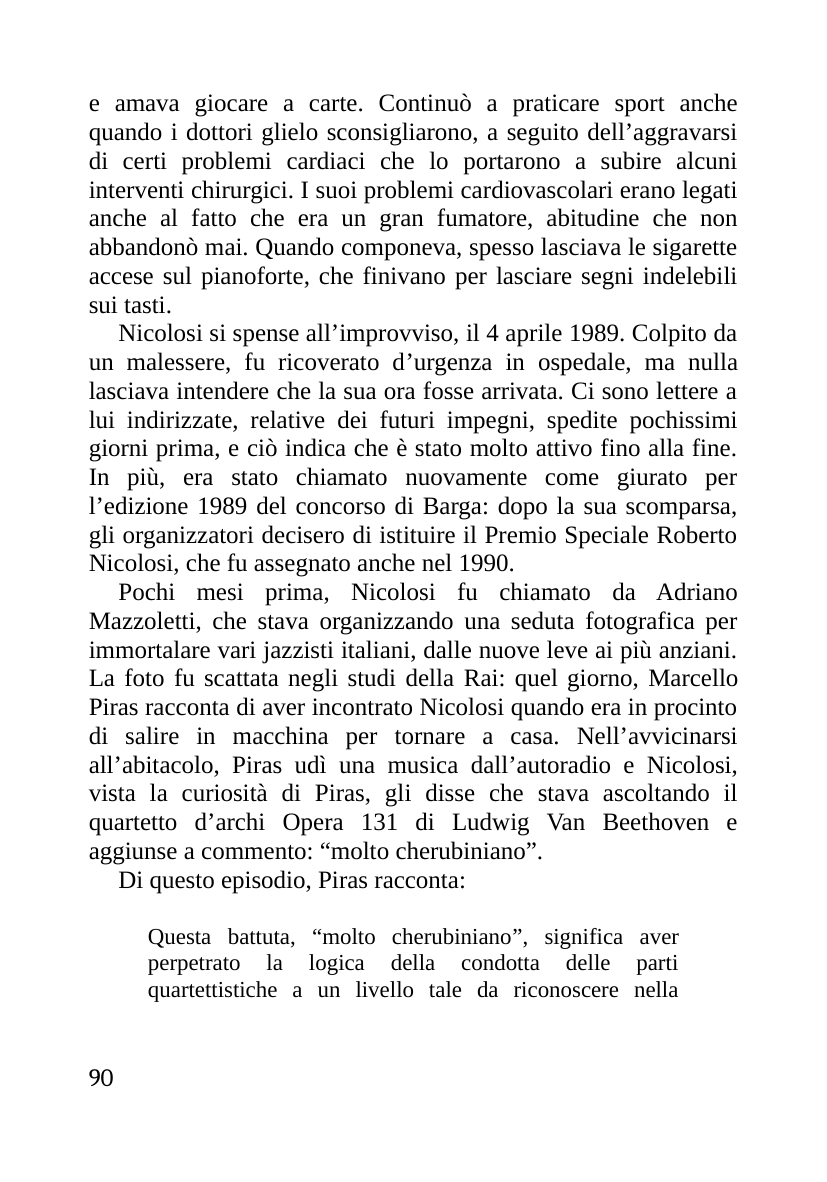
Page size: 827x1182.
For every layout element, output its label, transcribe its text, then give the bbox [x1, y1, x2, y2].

text e amava giocare a carte. Continuò a praticare sport anche quando i dottori glielo sconsigliarono, a seguito dell’aggravarsi di certi problemi cardiaci che lo portarono a subire alcuni interventi chirurgici. I suoi problemi cardiovascolari erano legati anche al fatto che era un gran fumatore, abitudine che non abbandonò mai. Quando componeva, spesso lasciava le sigarette accese sul pianoforte, che finivano per lasciare segni indelebili sui tasti. [88, 88, 738, 318]
text Pochi mesi prima, Nicolosi fu chiamato da Adriano Mazzoletti, che stava organizzando una seduta fotografica per immortalare vari jazzisti italiani, dalle nuove leve ai più anziani. La foto fu scattata negli studi della Rai: quel giorno, Marcello Piras racconta di aver incontrato Nicolosi quando era in procinto di salire in macchina per tornare a casa. Nell’avvicinarsi all’abitacolo, Piras udì una musica dall’autoradio e Nicolosi, vista la curiosità di Piras, gli disse che stava ascoltando il quartetto d’archi Opera 131 di Ludwig Van Beethoven e aggiunse a commento: “molto cherubiniano”. [88, 577, 738, 865]
text Di questo episodio, Piras racconta: [88, 865, 738, 893]
text Nicolosi si spense all’improvviso, il 4 aprile 1989. Colpito da un malessere, fu ricoverato d’urgenza in ospedale, ma nulla lasciava intendere che la sua ora fosse arrivata. Ci sono lettere a lui indirizzate, relative dei futuri impegni, spedite pochissimi giorni prima, e ciò indica che è stato molto attivo fino alla fine. In più, era stato chiamato nuovamente come giurato per l’edizione 1989 del concorso di Barga: dopo la sua scomparsa, gli organizzatori decisero di istituire il Premio Speciale Roberto Nicolosi, che fu assegnato anche nel 1990. [88, 318, 738, 577]
text Questa battuta, “molto cherubiniano”, significa aver perpetrato la logica della condotta delle parti quartettistiche a un livello tale da riconoscere nella [148, 923, 679, 1002]
